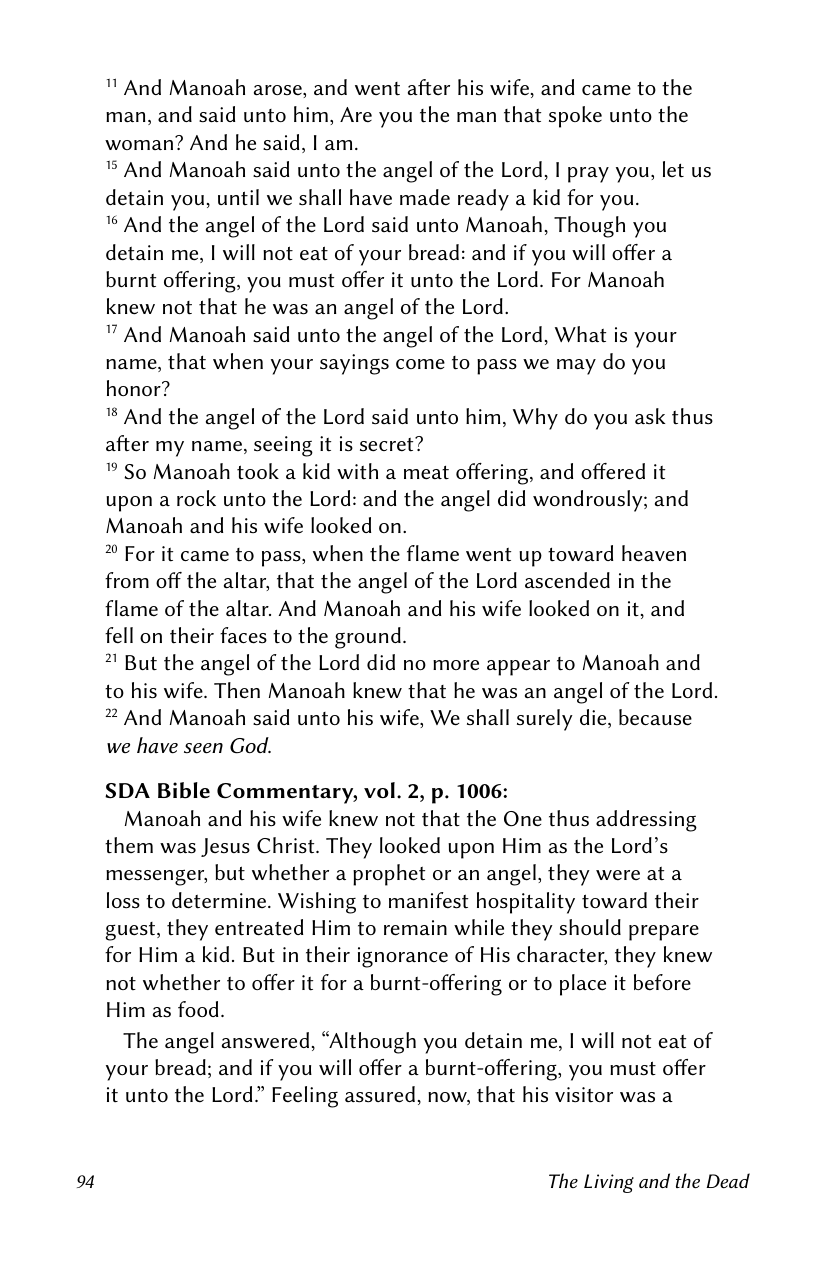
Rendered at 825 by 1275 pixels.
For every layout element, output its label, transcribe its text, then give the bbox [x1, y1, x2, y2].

text SDA Bible Commentary, vol. 2, p. 1006: [105, 778, 750, 804]
text 19 So Manoah took a kid with a meat offering, and offered it upon a rock unto the Lord: and the angel did wondrously; and Manoah and his wife looked on. [105, 458, 720, 539]
text 16 And the angel of the Lord said unto Manoah, Though you detain me, I will not eat of your bread: and if you will offer a burnt offering, you must offer it unto the Lord. For Manoah knew not that he was an angel of the Lord. [105, 212, 720, 320]
text 17 And Manoah said unto the angel of the Lord, What is your name, that when your sayings come to pass we may do you honor? [105, 322, 720, 402]
text 22 And Manoah said unto his wife, We shall surely die, because we have seen God. [105, 705, 720, 759]
text 11 And Manoah arose, and went after his wife, and came to the man, and said unto him, Are you the man that spoke unto the woman? And he said, I am. [105, 75, 720, 156]
text 20 For it came to pass, when the flame went up toward heaven from off the altar, that the angel of the Lord ascended in the flame of the altar. And Manoah and his wife looked on it, and fell on their faces to the ground. [105, 541, 720, 649]
text 21 But the angel of the Lord did no more appear to Manoah and to his wife. Then Manoah knew that he was an angel of the Lord. [105, 650, 720, 704]
text 18 And the angel of the Lord said unto him, Why do you ask thus after my name, seeing it is secret? [105, 404, 720, 457]
text Manoah and his wife knew not that the One thus addressing them was Jesus Christ. They looked upon Him as the Lord’s messenger, but whether a prophet or an angel, they were at a loss to determine. Wishing to manifest hospitality toward their guest, they entreated Him to remain while they should prepare for Him a kid. But in their ignorance of His character, they knew not whether to offer it for a burnt-offering or to place it before Him as food. [105, 805, 720, 1023]
text 15 And Manoah said unto the angel of the Lord, I pray you, let us detain you, until we shall have made ready a kid for you. [105, 157, 720, 211]
text The angel answered, “Although you detain me, I will not eat of your bread; and if you will offer a burnt-offering, you must offer it unto the Lord.” Feeling assured, now, that his visitor was a [105, 1028, 720, 1108]
